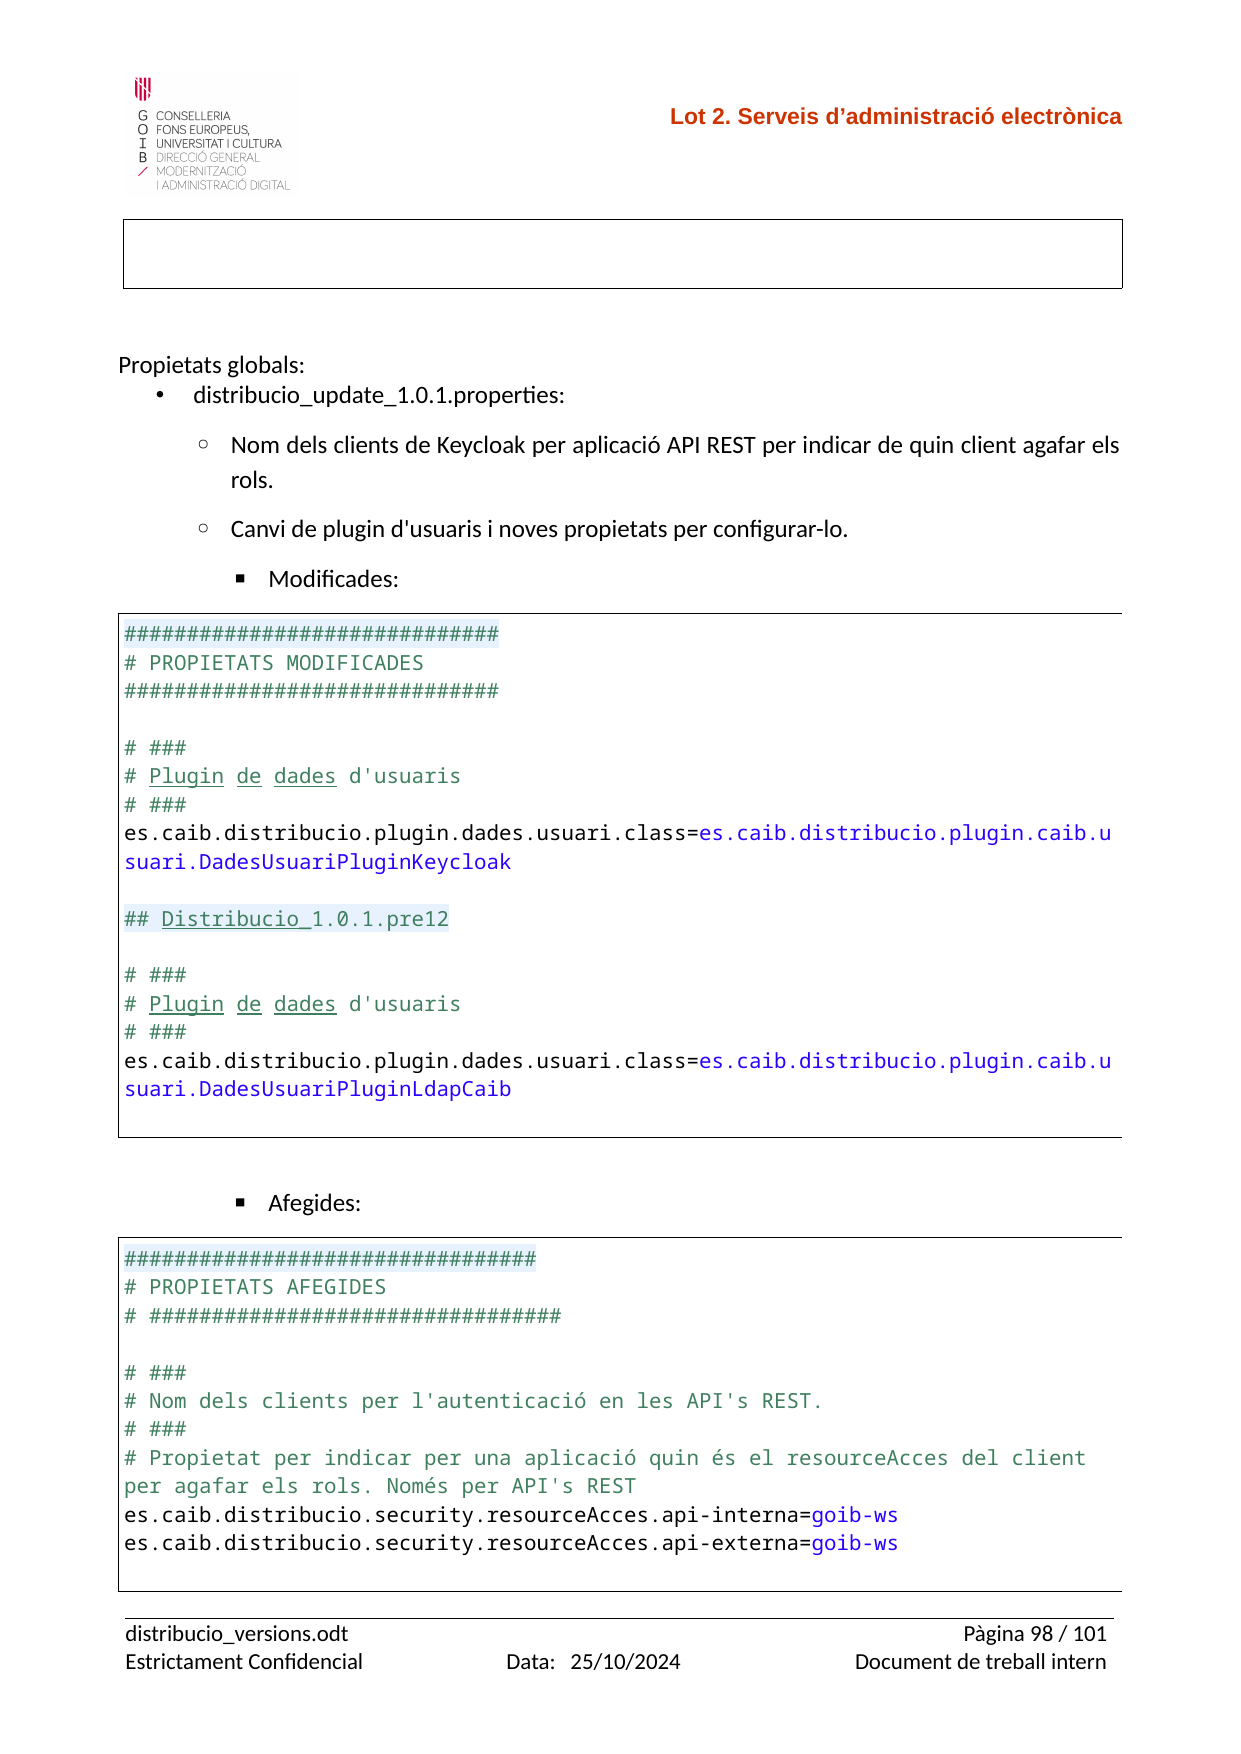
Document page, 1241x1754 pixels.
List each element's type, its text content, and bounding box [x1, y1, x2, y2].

text Propietats globals: [118, 349, 1122, 379]
list Nom dels clients de Keycloak per aplicació API REST per indicar de quin client agafar els rols. [193, 429, 1122, 494]
table_header ################################# # PROPIETATS AFEGIDES # ################################# # ### # Nom dels clients per l'autenticació en les API's REST. # ### # Propietat per indicar per una aplicació quin és el resourceAcces del client per agafar els rols. Només per API's REST es.caib.distribucio.security.resourceAcces.api-interna=goib-ws es.caib.distribucio.security.resourceAcces.api-externa=goib-ws [119, 1238, 1122, 1591]
list distribucio_update_1.0.1.properties: [156, 379, 1122, 410]
list Canvi de plugin d'usuaris i noves propietats per configurar-lo. [193, 513, 1122, 544]
list Modificades: [231, 563, 1122, 593]
picture [126, 70, 299, 197]
table_header ############################## # PROPIETATS MODIFICADES ############################## # ### # Plugin de dades d'usuaris # ### es.caib.distribucio.plugin.dades.usuari.class=es.caib.distribucio.plugin.caib.usuari.DadesUsuariPluginKeycloak ## Distribucio_1.0.1.pre12 # ### # Plugin de dades d'usuaris # ### es.caib.distribucio.plugin.dades.usuari.class=es.caib.distribucio.plugin.caib.usuari.DadesUsuariPluginLdapCaib [119, 614, 1122, 1137]
list Afegides: [231, 1188, 1122, 1218]
